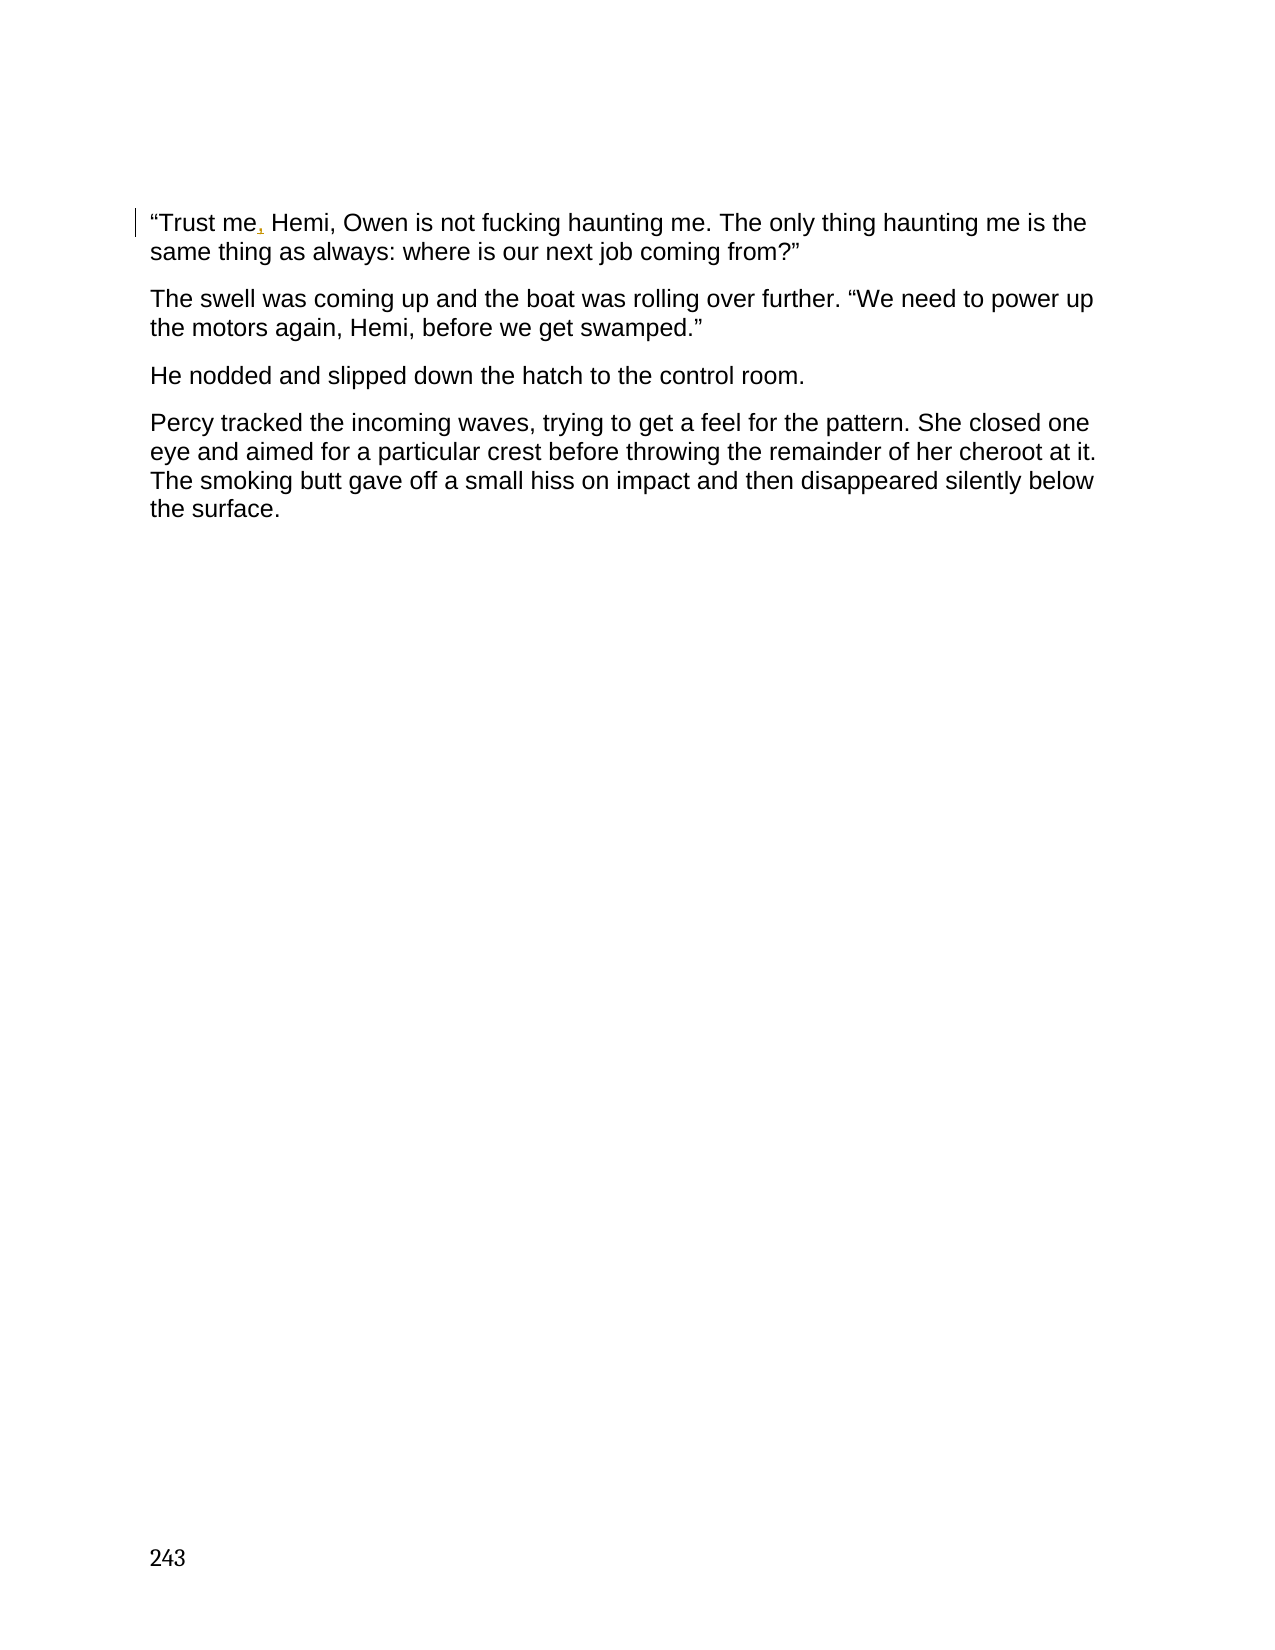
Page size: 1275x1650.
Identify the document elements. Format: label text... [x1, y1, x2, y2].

text The swell was coming up and the boat was rolling over further. “We need to power up the motors again, Hemi, before we get swamped.” [150, 284, 1125, 342]
text He nodded and slipped down the hatch to the control room. [150, 361, 1125, 389]
text Percy tracked the incoming waves, trying to get a feel for the pattern. She closed one eye and aimed for a particular crest before throwing the remainder of her cheroot at it. The smoking butt gave off a small hiss on impact and then disappeared silently below the surface. [150, 408, 1125, 523]
text “Trust me, Hemi, Owen is not fucking haunting me. The only thing haunting me is the same thing as always: where is our next job coming from?” [150, 208, 1125, 266]
